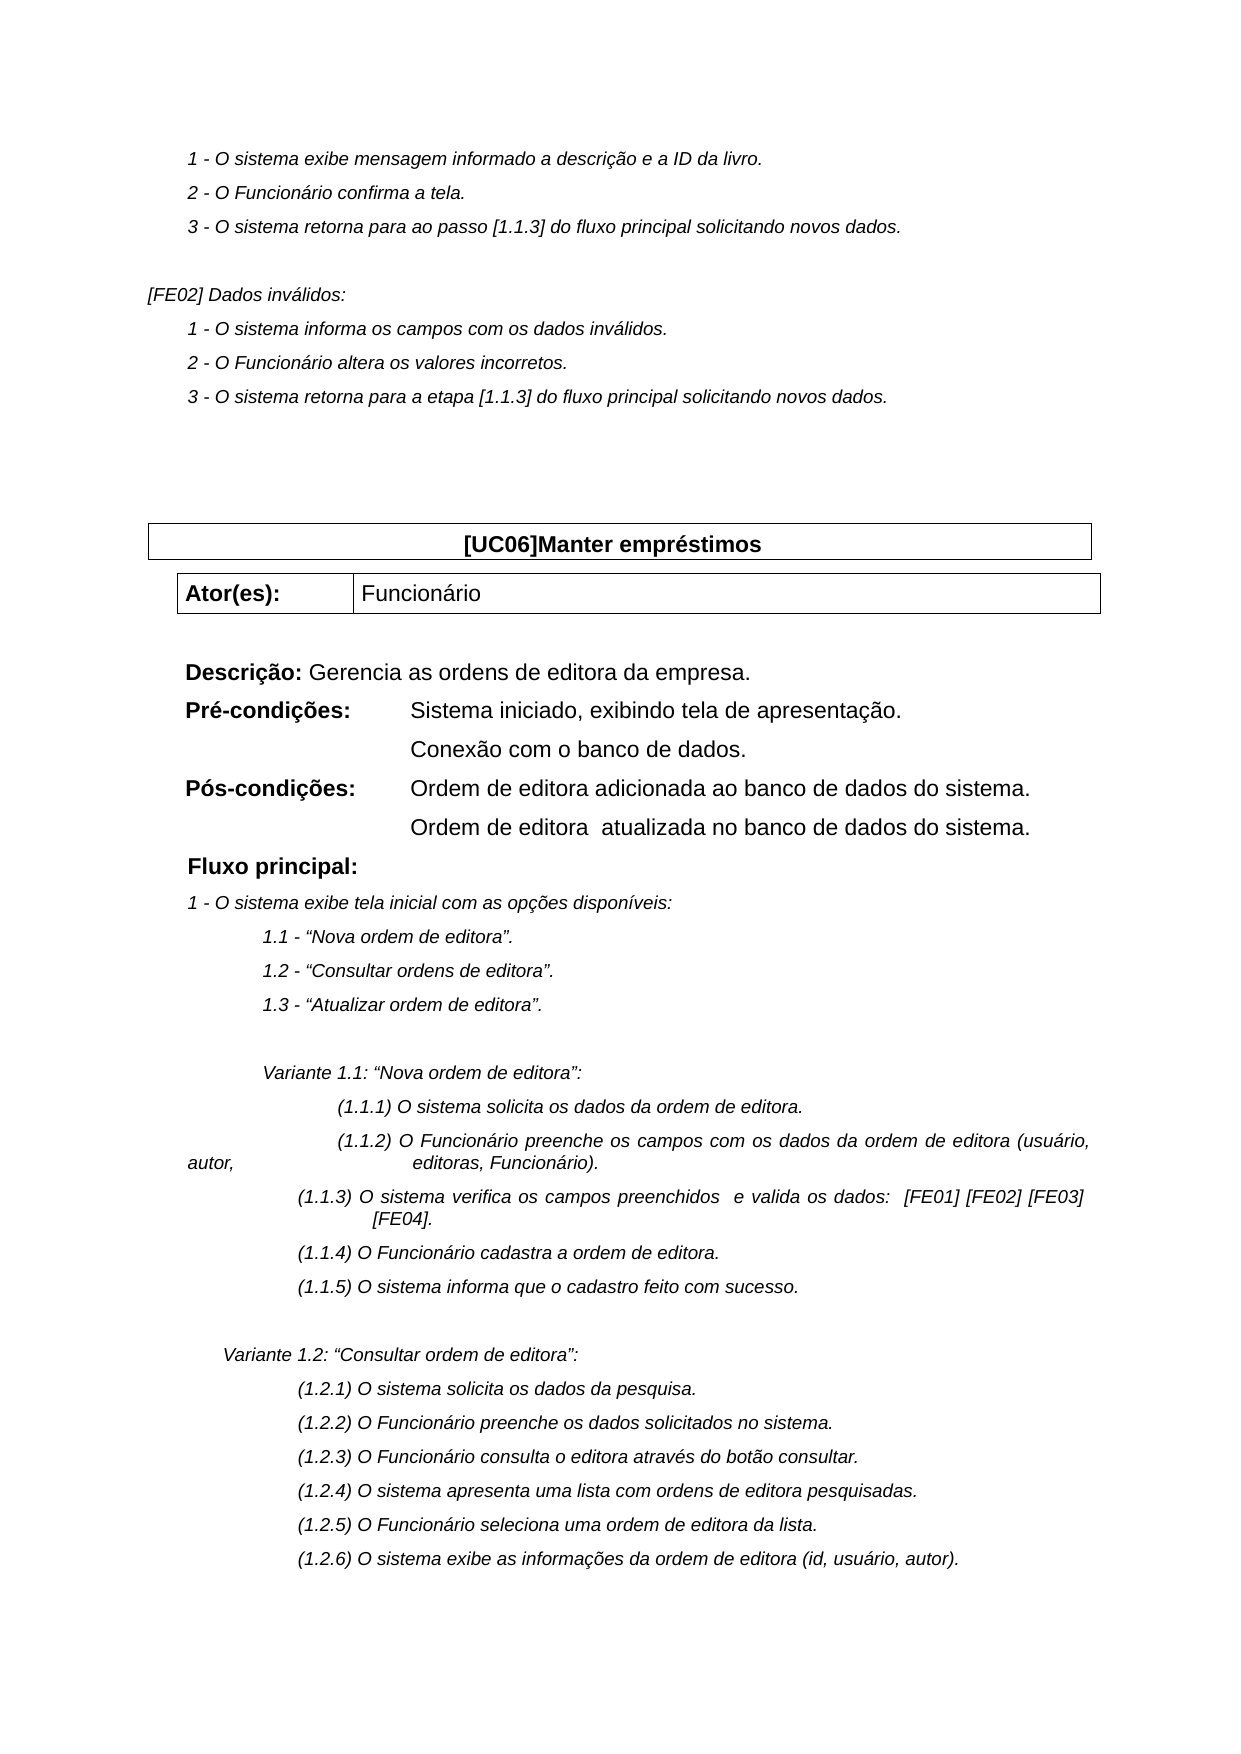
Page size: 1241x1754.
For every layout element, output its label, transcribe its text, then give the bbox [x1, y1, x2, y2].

table_header Ator(es): [178, 574, 353, 612]
text [FE02] Dados inválidos: [148, 284, 1092, 306]
text Pós-condições: Ordem de editora adicionada ao banco de dados do sistema. [185, 775, 1092, 802]
text Variante 1.2: “Consultar ordem de editora”: [148, 1344, 1092, 1365]
text (1.1.2) O Funcionário preenche os campos com os dados da ordem de editora (usuário, autor, editoras, Funcionário). [187, 1130, 1092, 1173]
text Descrição: Gerencia as ordens de editora da empresa. [185, 659, 1092, 685]
text 1 - O sistema informa os campos com os dados inválidos. [187, 318, 1092, 339]
text (1.2.5) O Funcionário seleciona uma ordem de editora da lista. [148, 1514, 1092, 1536]
text 1.1 - “Nova ordem de editora”. [187, 926, 1092, 947]
text (1.1.5) O sistema informa que o cadastro feito com sucesso. [148, 1276, 1092, 1297]
text 1 - O sistema exibe tela inicial com as opções disponíveis: [187, 892, 1092, 913]
text (1.1.1) O sistema solicita os dados da ordem de editora. [187, 1096, 1092, 1118]
text (1.2.3) O Funcionário consulta o editora através do botão consultar. [148, 1446, 1092, 1467]
text 1.2 - “Consultar ordens de editora”. [187, 960, 1092, 981]
text (1.1.4) O Funcionário cadastra a ordem de editora. [148, 1241, 1092, 1263]
text (1.2.1) O sistema solicita os dados da pesquisa. [148, 1378, 1092, 1399]
table_header Funcionário [354, 574, 1100, 612]
text 2 - O Funcionário confirma a tela. [187, 182, 1092, 203]
text Ordem de editora atualizada no banco de dados do sistema. [185, 814, 1092, 840]
text 3 - O sistema retorna para ao passo [1.1.3] do fluxo principal solicitando novos dados. [187, 216, 1092, 237]
text [UC06]Manter empréstimos [149, 524, 1091, 559]
text (1.1.3) O sistema verifica os campos preenchidos e valida os dados: [FE01] [FE02] [FE03] [FE04]. [148, 1186, 1092, 1229]
text (1.2.2) O Funcionário preenche os dados solicitados no sistema. [148, 1412, 1092, 1433]
text 1.3 - “Atualizar ordem de editora”. [187, 994, 1092, 1016]
text (1.2.4) O sistema apresenta uma lista com ordens de editora pesquisadas. [148, 1480, 1092, 1501]
text Fluxo principal: [187, 853, 1092, 879]
text 1 - O sistema exibe mensagem informado a descrição e a ID da livro. [187, 148, 1092, 169]
text 2 - O Funcionário altera os valores incorretos. [187, 352, 1092, 374]
text (1.2.6) O sistema exibe as informações da ordem de editora (id, usuário, autor). [148, 1548, 1092, 1569]
text 3 - O sistema retorna para a etapa [1.1.3] do fluxo principal solicitando novos dados. [187, 386, 1092, 408]
text Pré-condições: Sistema iniciado, exibindo tela de apresentação. [185, 697, 1092, 724]
text Conexão com o banco de dados. [185, 736, 1092, 763]
text Variante 1.1: “Nova ordem de editora”: [187, 1062, 1092, 1084]
